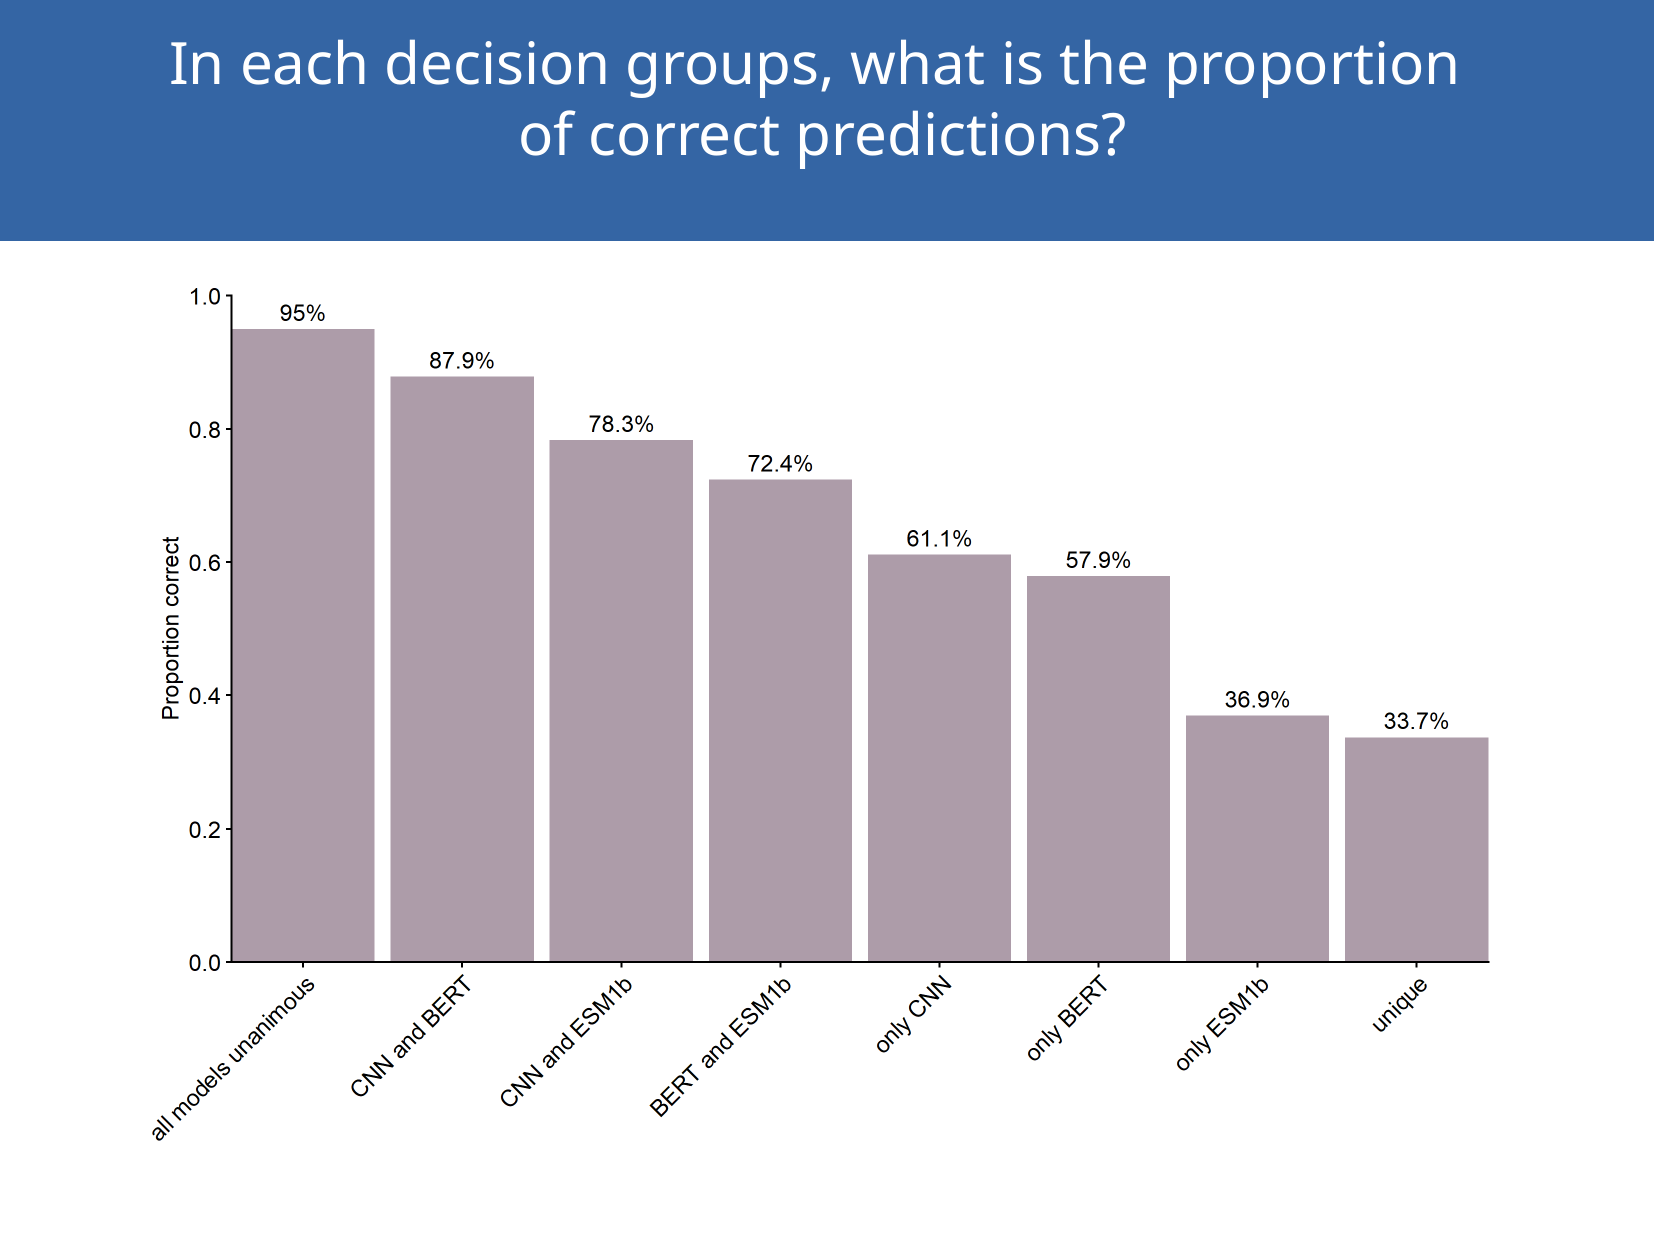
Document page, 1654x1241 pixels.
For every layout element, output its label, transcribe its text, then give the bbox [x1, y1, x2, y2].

text_box In each decision groups, what is the proportion of correct predictions? [147, 19, 1498, 356]
text_box [0, 0, 1654, 241]
picture [150, 284, 1500, 1185]
